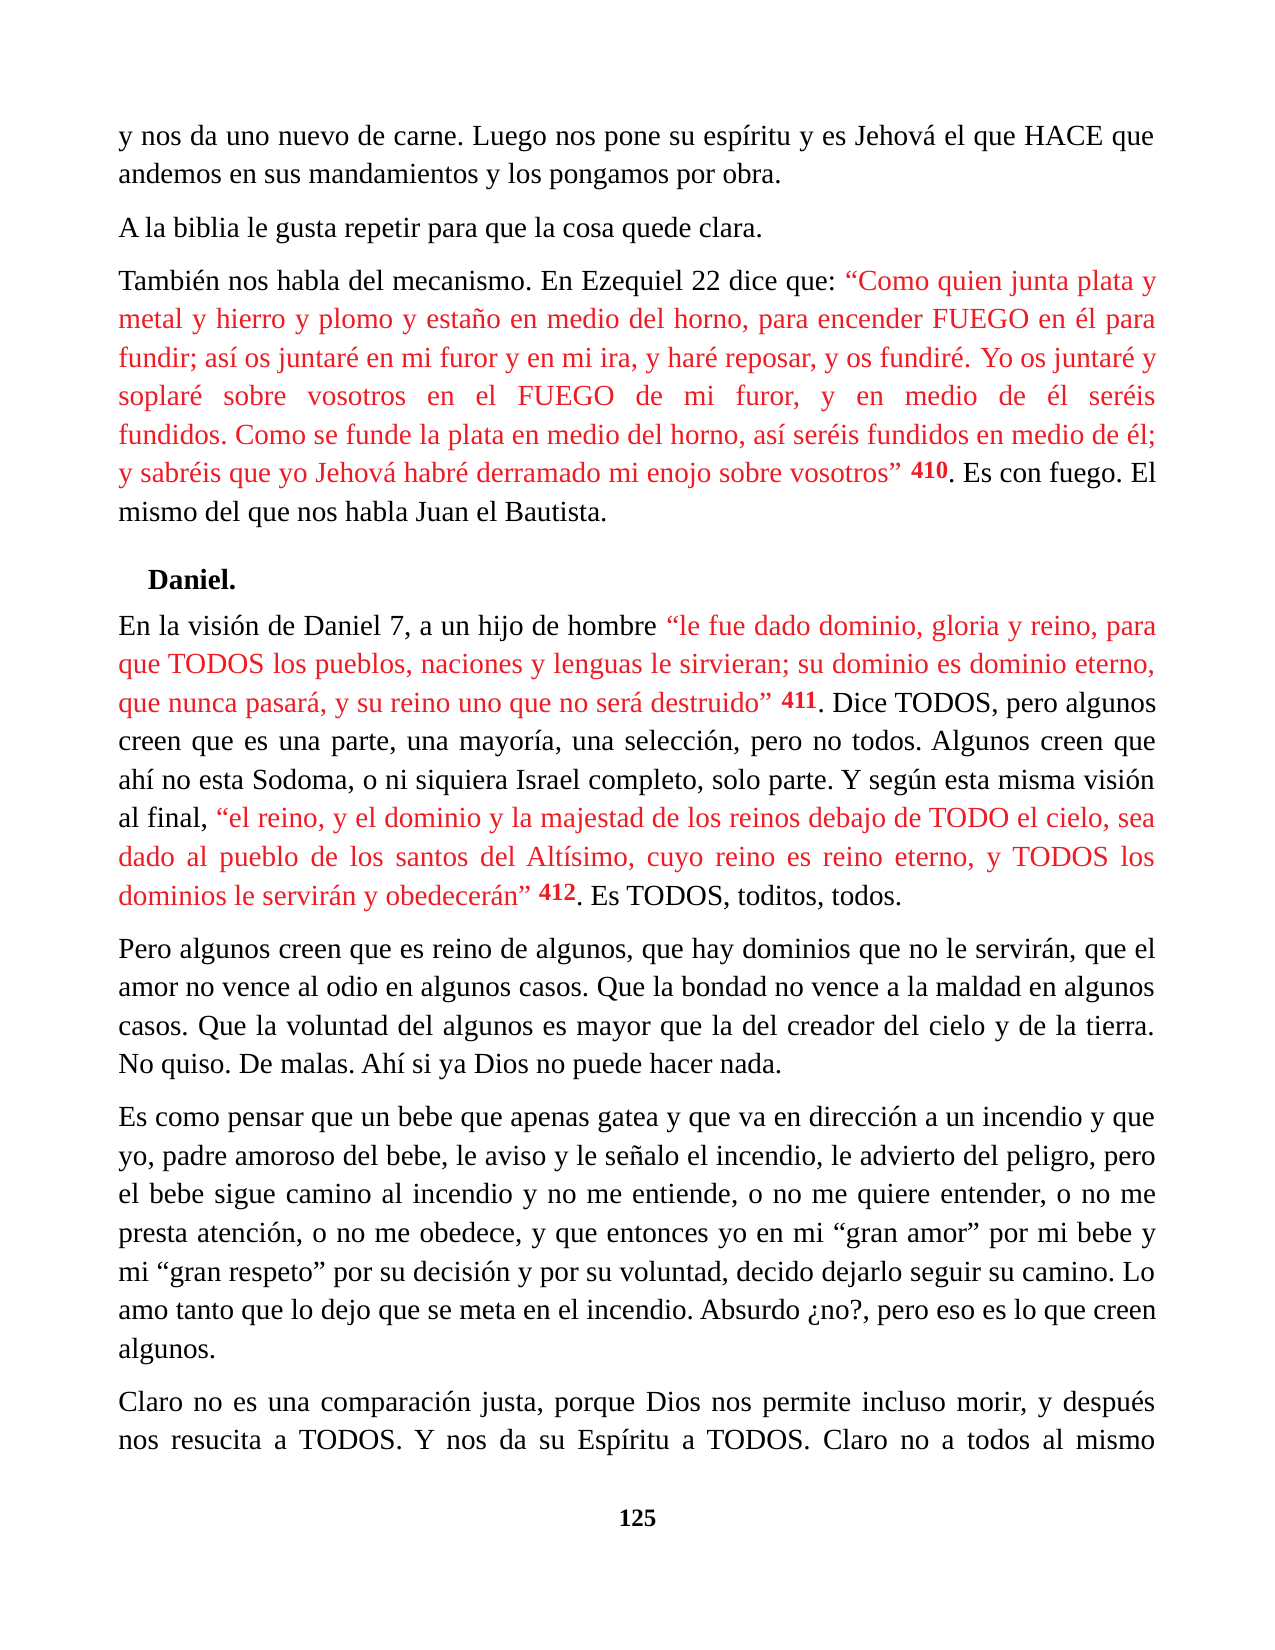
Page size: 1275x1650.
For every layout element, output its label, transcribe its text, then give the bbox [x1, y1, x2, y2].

text Claro no es una comparación justa, porque Dios nos permite incluso morir, y después nos resucita a TODOS. Y nos da su Espíritu a TODOS. Claro no a todos al mismo [118, 1384, 1157, 1456]
text Es como pensar que un bebe que apenas gatea y que va en dirección a un incendio y que yo, padre amoroso del bebe, le aviso y le señalo el incendio, le advierto del peligro, pero el bebe sigue camino al incendio y no me entiende, o no me quiere entender, o no me presta atención, o no me obedece, y que entonces yo en mi “gran amor” por mi bebe y mi “gran respeto” por su decisión y por su voluntad, decido dejarlo seguir su camino. Lo amo tanto que lo dejo que se meta en el incendio. Absurdo ¿no?, pero eso es lo que creen algunos. [118, 1099, 1157, 1364]
text También nos habla del mecanismo. En Ezequiel 22 dice que: “Como quien junta plata y metal y hierro y plomo y estaño en medio del horno, para encender FUEGO en él para fundir; así os juntaré en mi furor y en mi ira, y haré reposar, y os fundiré. Yo os juntaré y soplaré sobre vosotros en el FUEGO de mi furor, y en medio de él seréis fundidos. Como se funde la plata en medio del horno, así seréis fundidos en medio de él; y sabréis que yo Jehová habré derramado mi enojo sobre vosotros” . Es con fuego. El mismo del que nos habla Juan el Bautista. [118, 263, 1157, 528]
text Pero algunos creen que es reino de algunos, que hay dominios que no le servirán, que el amor no vence al odio en algunos casos. Que la bondad no vence a la maldad en algunos casos. Que la voluntad del algunos es mayor que la del creador del cielo y de la tierra. No quiso. De malas. Ahí si ya Dios no puede hacer nada. [118, 931, 1157, 1080]
text y nos da uno nuevo de carne. Luego nos pone su espíritu y es Jehová el que HACE que andemos en sus mandamientos y los pongamos por obra. [118, 118, 1157, 190]
subtitle Daniel. [148, 562, 1157, 595]
text A la biblia le gusta repetir para que la cosa quede clara. [118, 210, 1157, 243]
text En la visión de Daniel 7, a un hijo de hombre “le fue dado dominio, gloria y reino, para que TODOS los pueblos, naciones y lenguas le sirvieran; su dominio es dominio eterno, que nunca pasará, y su reino uno que no será destruido” . Dice TODOS, pero algunos creen que es una parte, una mayoría, una selección, pero no todos. Algunos creen que ahí no esta Sodoma, o ni siquiera Israel completo, solo parte. Y según esta misma visión al final, “el reino, y el dominio y la majestad de los reinos debajo de TODO el cielo, sea dado al pueblo de los santos del Altísimo, cuyo reino es reino eterno, y TODOS los dominios le servirán y obedecerán” . Es TODOS, toditos, todos. [118, 608, 1157, 911]
